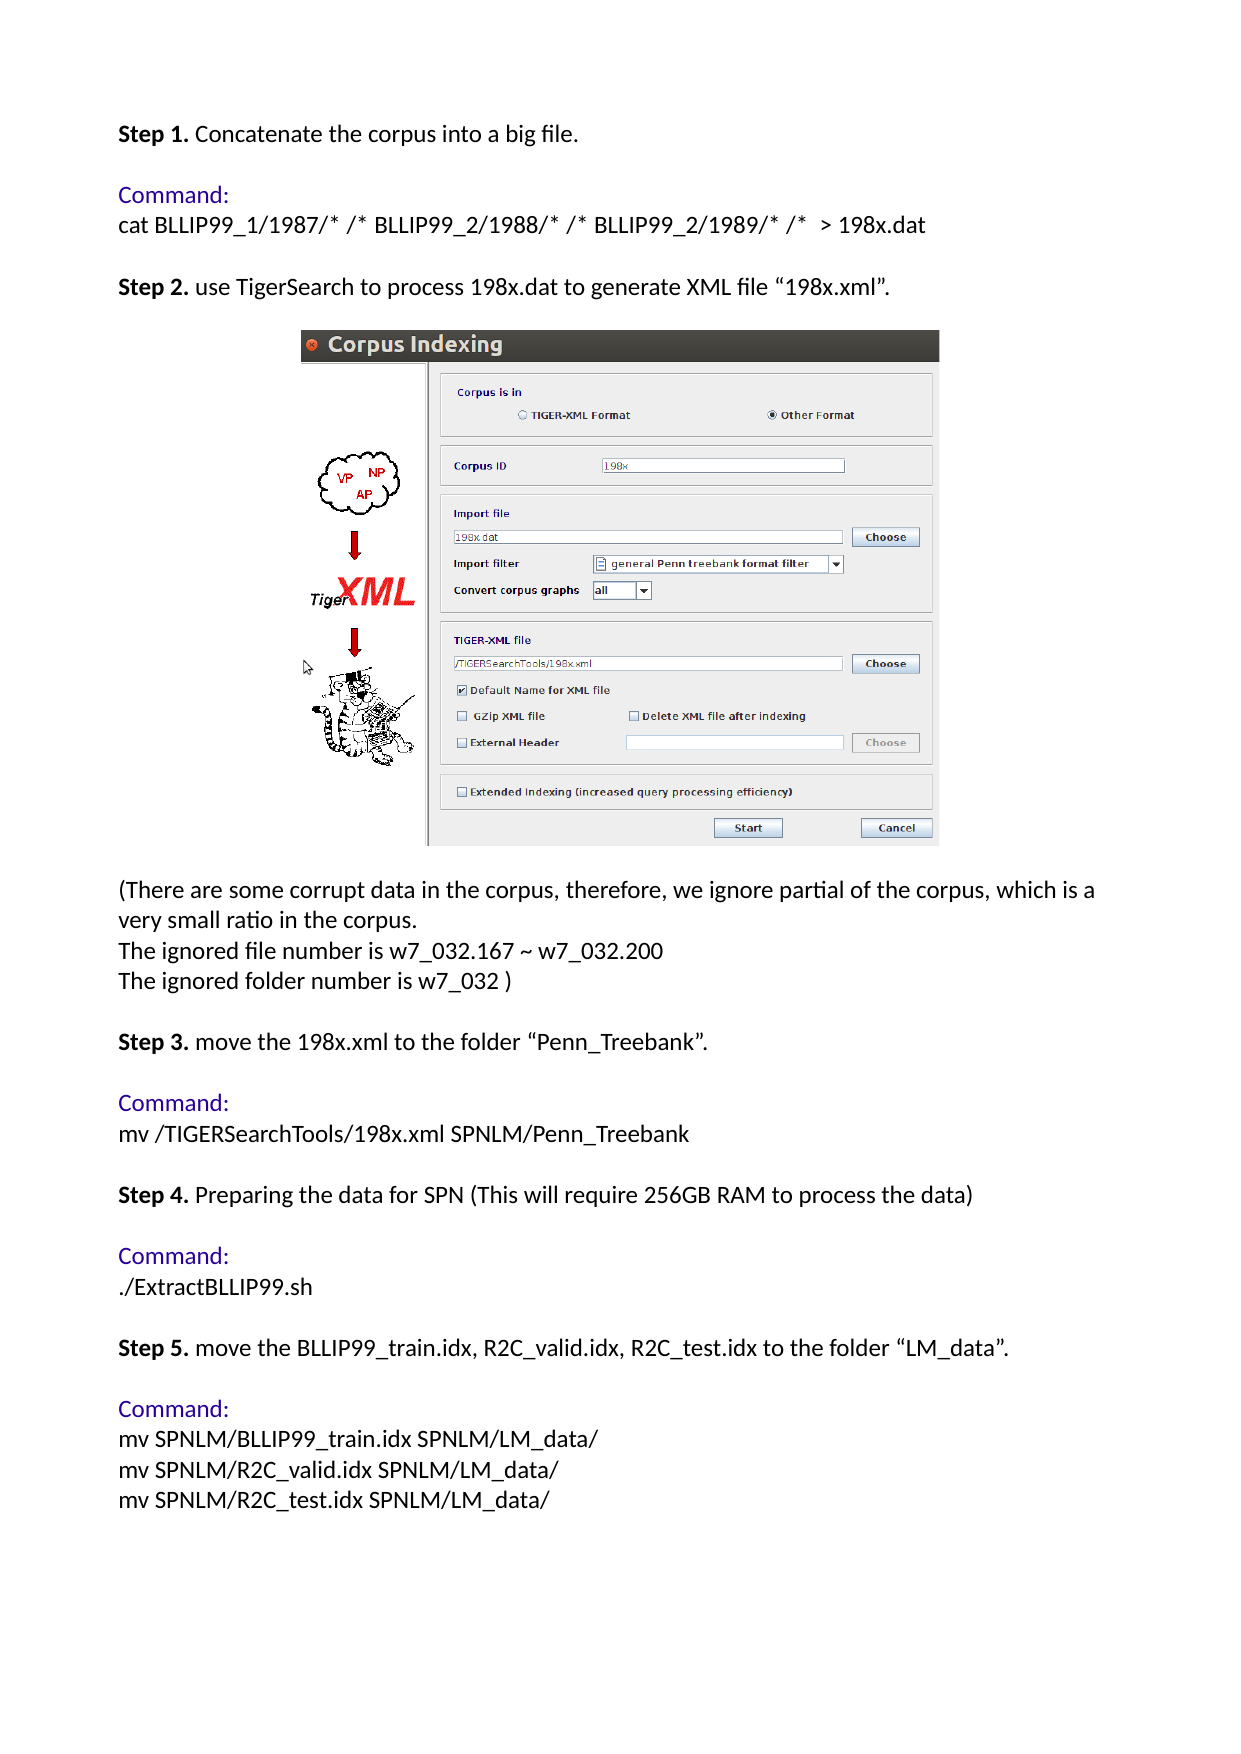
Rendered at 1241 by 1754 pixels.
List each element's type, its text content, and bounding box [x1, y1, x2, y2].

text Step 4. Preparing the data for SPN (This will require 256GB RAM to process the data) Command: ./ExtractBLLIP99.sh [118, 1179, 1122, 1332]
text Step 5. move the BLLIP99_train.idx, R2C_valid.idx, R2C_test.idx to the folder “LM_data”. Command: mv SPNLM/BLLIP99_train.idx SPNLM/LM_data/ mv SPNLM/R2C_valid.idx SPNLM/LM_data/ mv SPNLM/R2C_test.idx SPNLM/LM_data/ [118, 1332, 1122, 1515]
text (There are some corrupt data in the corpus, therefore, we ignore partial of the corpus, which is a very small ratio in the corpus. [118, 874, 1122, 935]
picture [301, 330, 940, 846]
text The ignored folder number is w7_032 ) [118, 966, 1122, 1027]
text Step 2. use TigerSearch to process 198x.dat to generate XML file “198x.xml”. [118, 271, 1122, 301]
text Step 3. move the 198x.xml to the folder “Penn_Treebank”. Command: mv /TIGERSearchTools/198x.xml SPNLM/Penn_Treebank [118, 1027, 1122, 1179]
text Step 1. Concatenate the corpus into a big file. Command: cat BLLIP99_1/1987/* /* BLLIP99_2/1988/* /* BLLIP99_2/1989/* /* > 198x.dat [118, 118, 1122, 271]
text The ignored file number is w7_032.167 ~ w7_032.200 [118, 935, 1122, 966]
